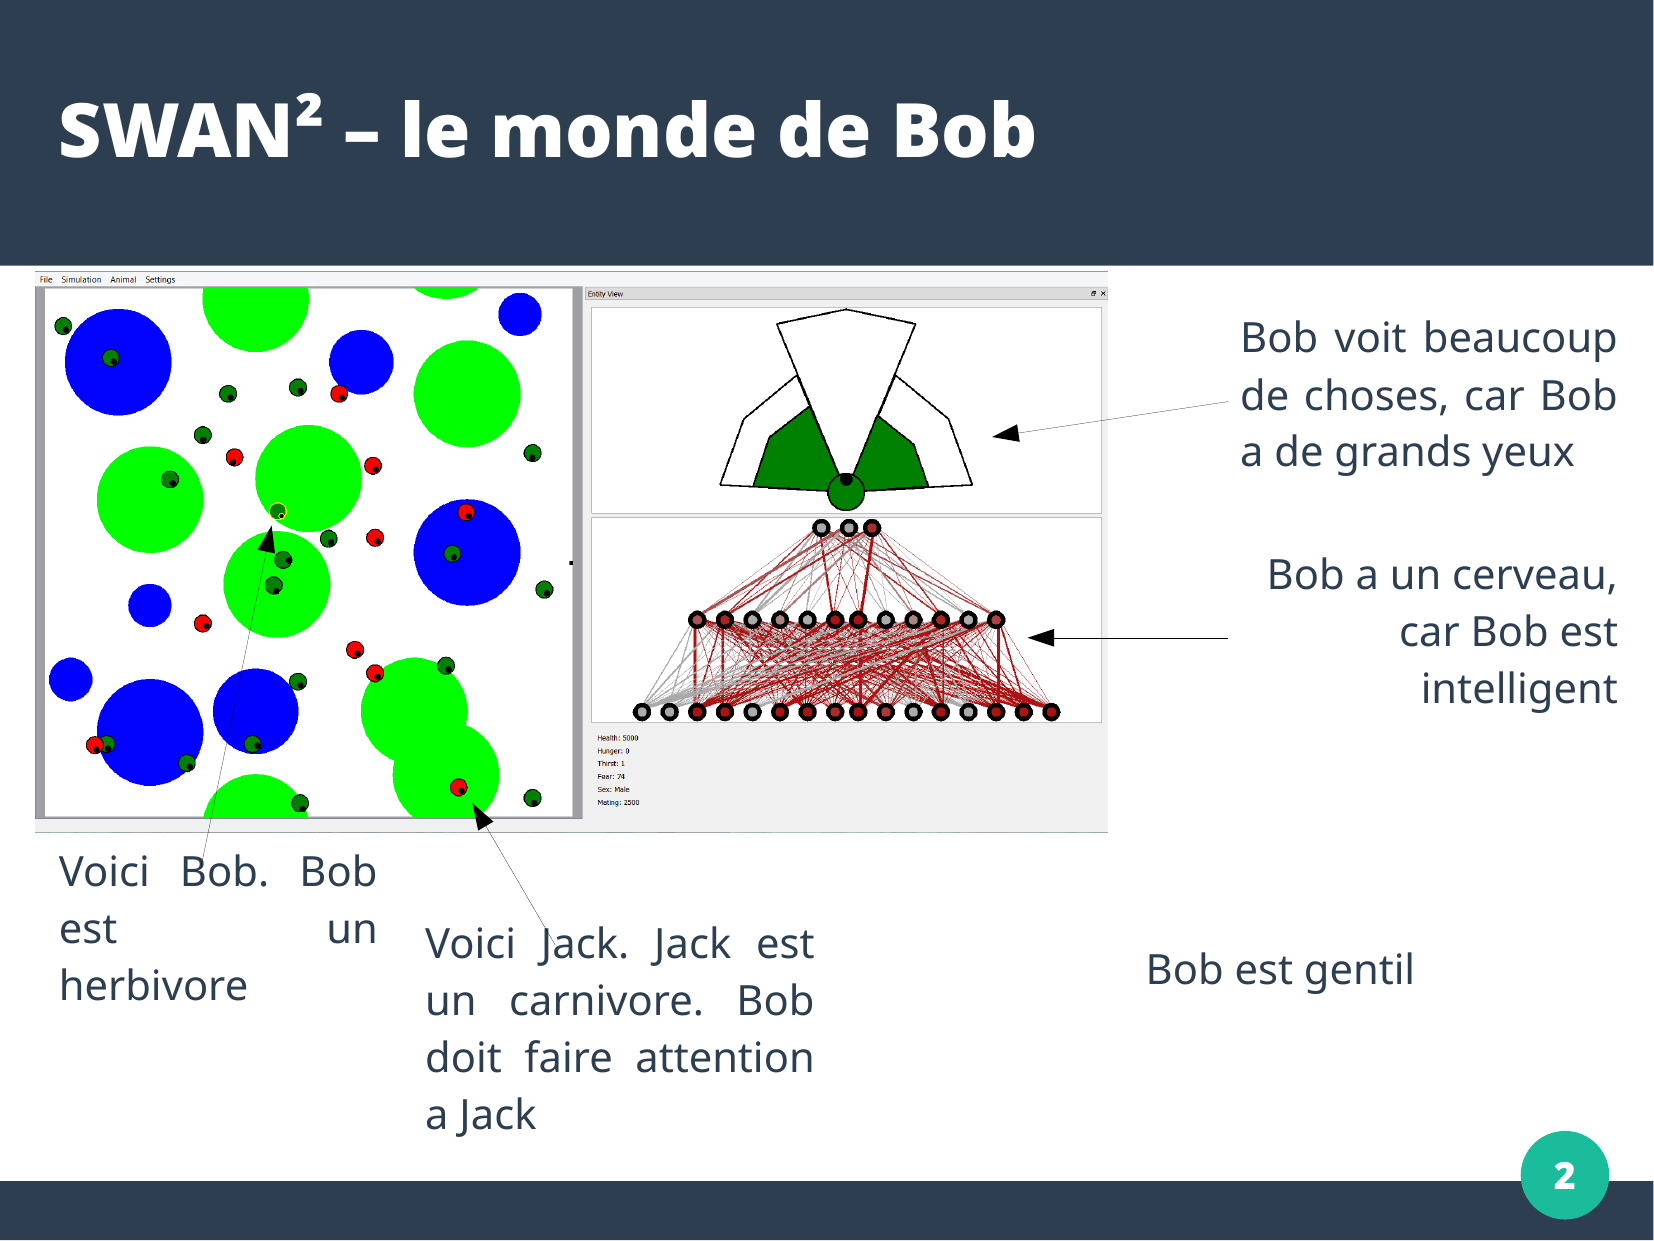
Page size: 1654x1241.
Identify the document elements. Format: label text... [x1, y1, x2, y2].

picture [35, 271, 1108, 833]
text_box Bob est gentil [1145, 909, 1465, 1028]
title SWAN² – le monde de Bob [59, 49, 1595, 207]
text_box Bob a un cerveau, car Bob est intelligent [1240, 551, 1619, 709]
text_box Bob voit beaucoup de choses, car Bob a de grands yeux [1240, 314, 1619, 473]
text_box Voici Jack. Jack est un carnivore. Bob doit faire attention a Jack [425, 944, 815, 1111]
subtitle Voici Bob. Bob est un herbivore [59, 868, 378, 987]
